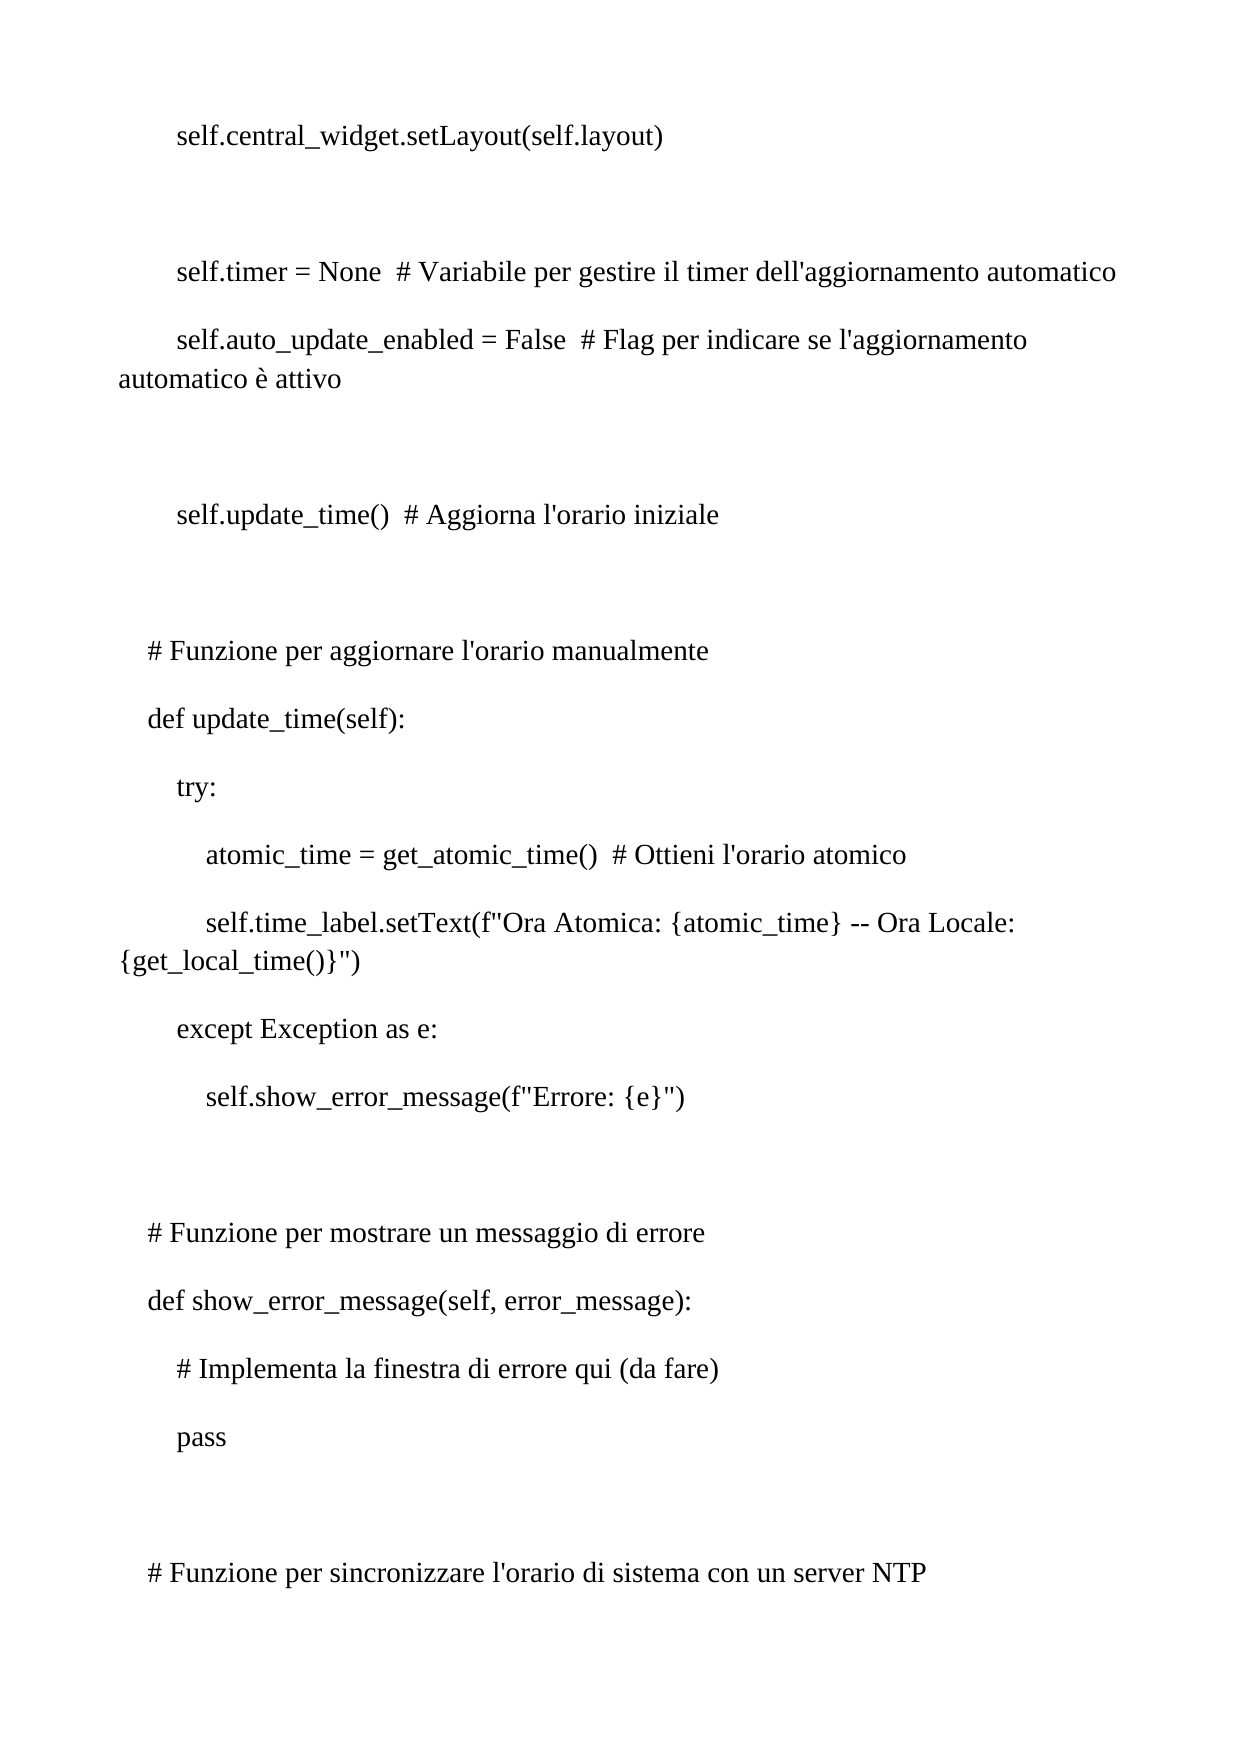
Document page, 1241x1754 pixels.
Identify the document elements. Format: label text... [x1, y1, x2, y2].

text self.auto_update_enabled = False # Flag per indicare se l'aggiornamento automatico è attivo [118, 322, 1122, 394]
text def update_time(self): [118, 701, 1122, 734]
text def show_error_message(self, error_message): [118, 1283, 1122, 1317]
text self.central_widget.setLayout(self.layout) [118, 118, 1122, 152]
text # Funzione per mostrare un messaggio di errore [118, 1216, 1122, 1249]
text except Exception as e: [118, 1011, 1122, 1045]
text self.show_error_message(f"Errore: {e}") [118, 1079, 1122, 1113]
text self.time_label.setText(f"Ora Atomica: {atomic_time} -- Ora Locale: {get_local_time()}") [118, 905, 1122, 977]
text self.update_time() # Aggiorna l'orario iniziale [118, 497, 1122, 530]
text self.timer = None # Variabile per gestire il timer dell'aggiornamento automatico [118, 254, 1122, 288]
text # Implementa la finestra di errore qui (da fare) [118, 1352, 1122, 1385]
text atomic_time = get_atomic_time() # Ottieni l'orario atomico [118, 837, 1122, 870]
text try: [118, 769, 1122, 802]
text # Funzione per aggiornare l'orario manualmente [118, 633, 1122, 666]
text # Funzione per sincronizzare l'orario di sistema con un server NTP [118, 1556, 1122, 1589]
text pass [118, 1419, 1122, 1453]
